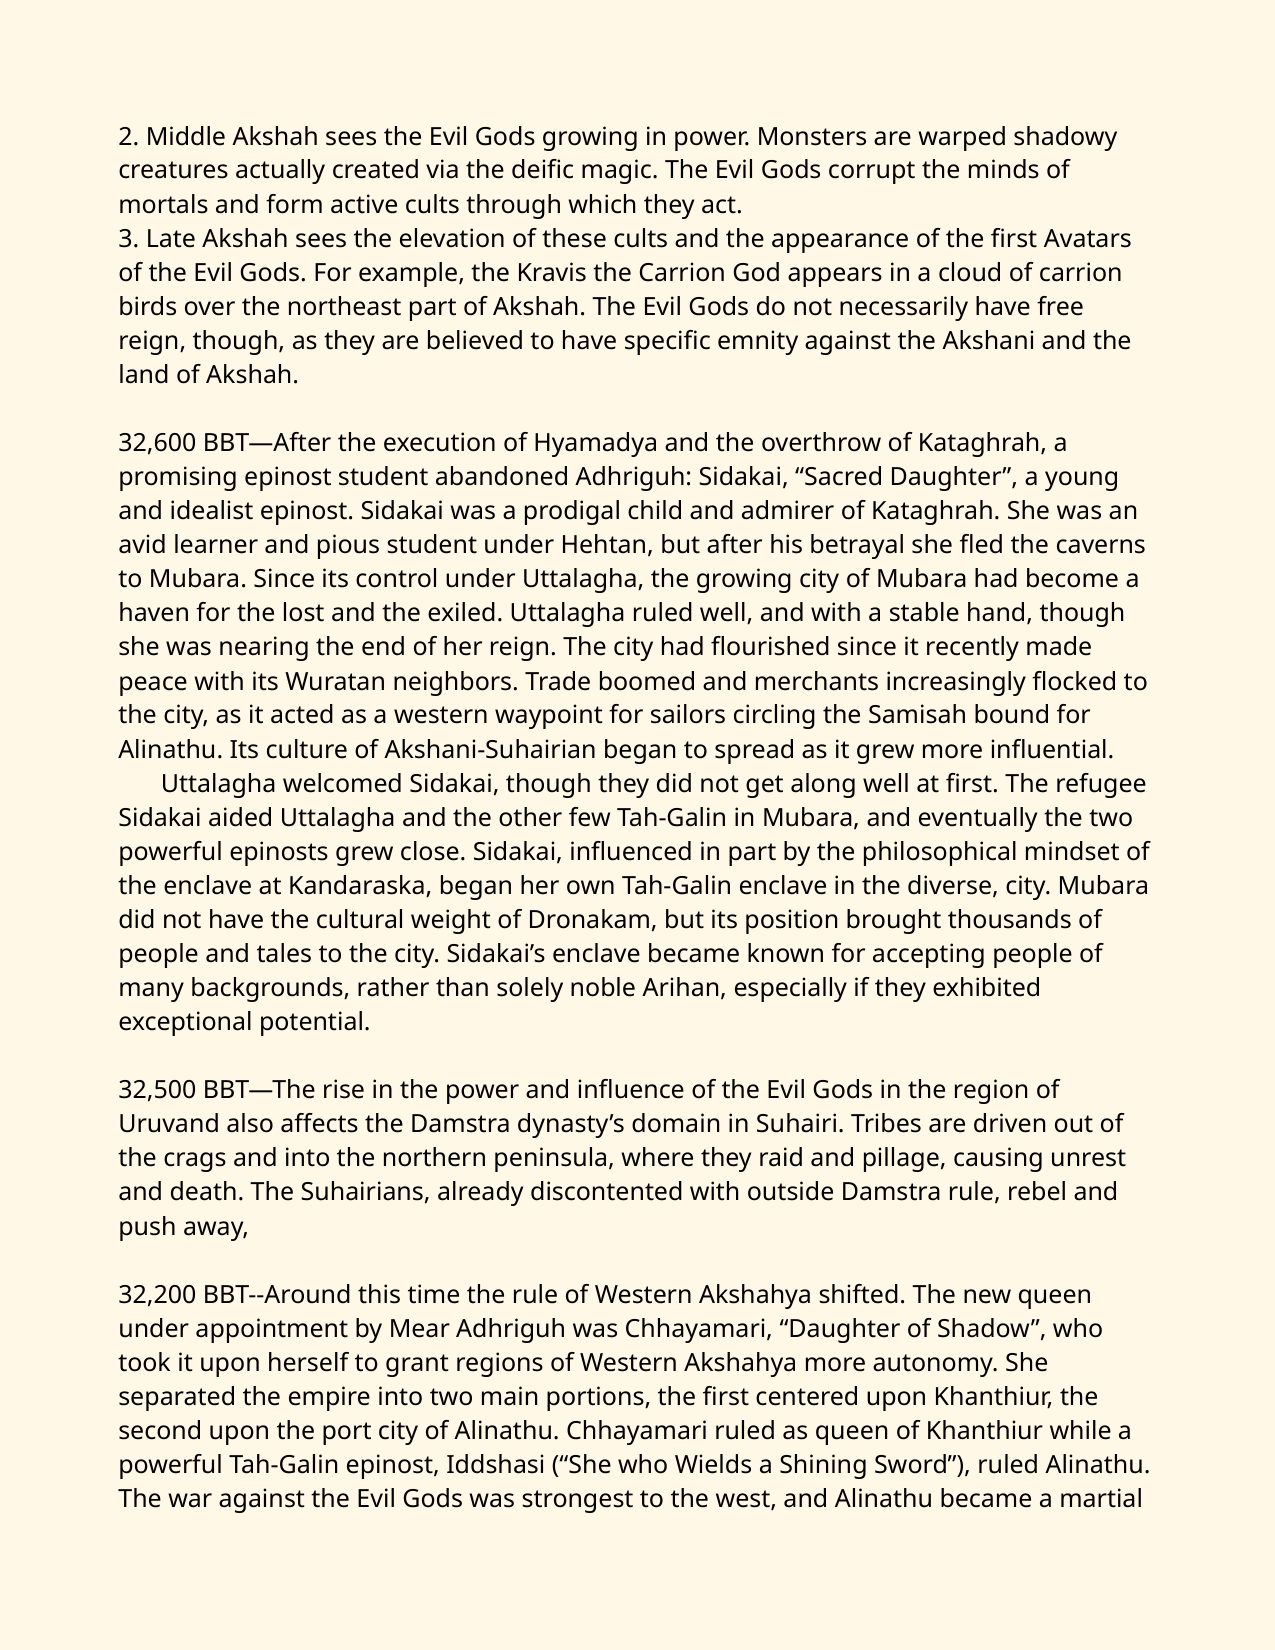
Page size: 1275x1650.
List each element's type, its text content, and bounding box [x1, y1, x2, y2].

text Uttalagha welcomed Sidakai, though they did not get along well at first. The refugee Sidakai aided Uttalagha and the other few Tah-Galin in Mubara, and eventually the two powerful epinosts grew close. Sidakai, influenced in part by the philosophical mindset of the enclave at Kandaraska, began her own Tah-Galin enclave in the diverse, city. Mubara did not have the cultural weight of Dronakam, but its position brought thousands of people and tales to the city. Sidakai’s enclave became known for accepting people of many backgrounds, rather than solely noble Arihan, especially if they exhibited exceptional potential. [118, 765, 1157, 1038]
text 2. Middle Akshah sees the Evil Gods growing in power. Monsters are warped shadowy creatures actually created via the deific magic. The Evil Gods corrupt the minds of mortals and form active cults through which they act. [118, 118, 1157, 220]
text 32,500 BBT—The rise in the power and influence of the Evil Gods in the region of Uruvand also affects the Damstra dynasty’s domain in Suhairi. Tribes are driven out of the crags and into the northern peninsula, where they raid and pillage, causing unrest and death. The Suhairians, already discontented with outside Damstra rule, rebel and push away, [118, 1072, 1157, 1242]
text 3. Late Akshah sees the elevation of these cults and the appearance of the first Avatars of the Evil Gods. For example, the Kravis the Carrion God appears in a cloud of carrion birds over the northeast part of Akshah. The Evil Gods do not necessarily have free reign, though, as they are believed to have specific emnity against the Akshani and the land of Akshah. [118, 220, 1157, 391]
text 32,200 BBT--Around this time the rule of Western Akshahya shifted. The new queen under appointment by Mear Adhriguh was Chhayamari, “Daughter of Shadow”, who took it upon herself to grant regions of Western Akshahya more autonomy. She separated the empire into two main portions, the first centered upon Khanthiur, the second upon the port city of Alinathu. Chhayamari ruled as queen of Khanthiur while a powerful Tah-Galin epinost, Iddshasi (“She who Wields a Shining Sword”), ruled Alinathu. The war against the Evil Gods was strongest to the west, and Alinathu became a martial [118, 1276, 1157, 1515]
text 32,600 BBT—After the execution of Hyamadya and the overthrow of Kataghrah, a promising epinost student abandoned Adhriguh: Sidakai, “Sacred Daughter”, a young and idealist epinost. Sidakai was a prodigal child and admirer of Kataghrah. She was an avid learner and pious student under Hehtan, but after his betrayal she fled the caverns to Mubara. Since its control under Uttalagha, the growing city of Mubara had become a haven for the lost and the exiled. Uttalagha ruled well, and with a stable hand, though she was nearing the end of her reign. The city had flourished since it recently made peace with its Wuratan neighbors. Trade boomed and merchants increasingly flocked to the city, as it acted as a western waypoint for sailors circling the Samisah bound for Alinathu. Its culture of Akshani-Suhairian began to spread as it grew more influential. [118, 425, 1157, 765]
